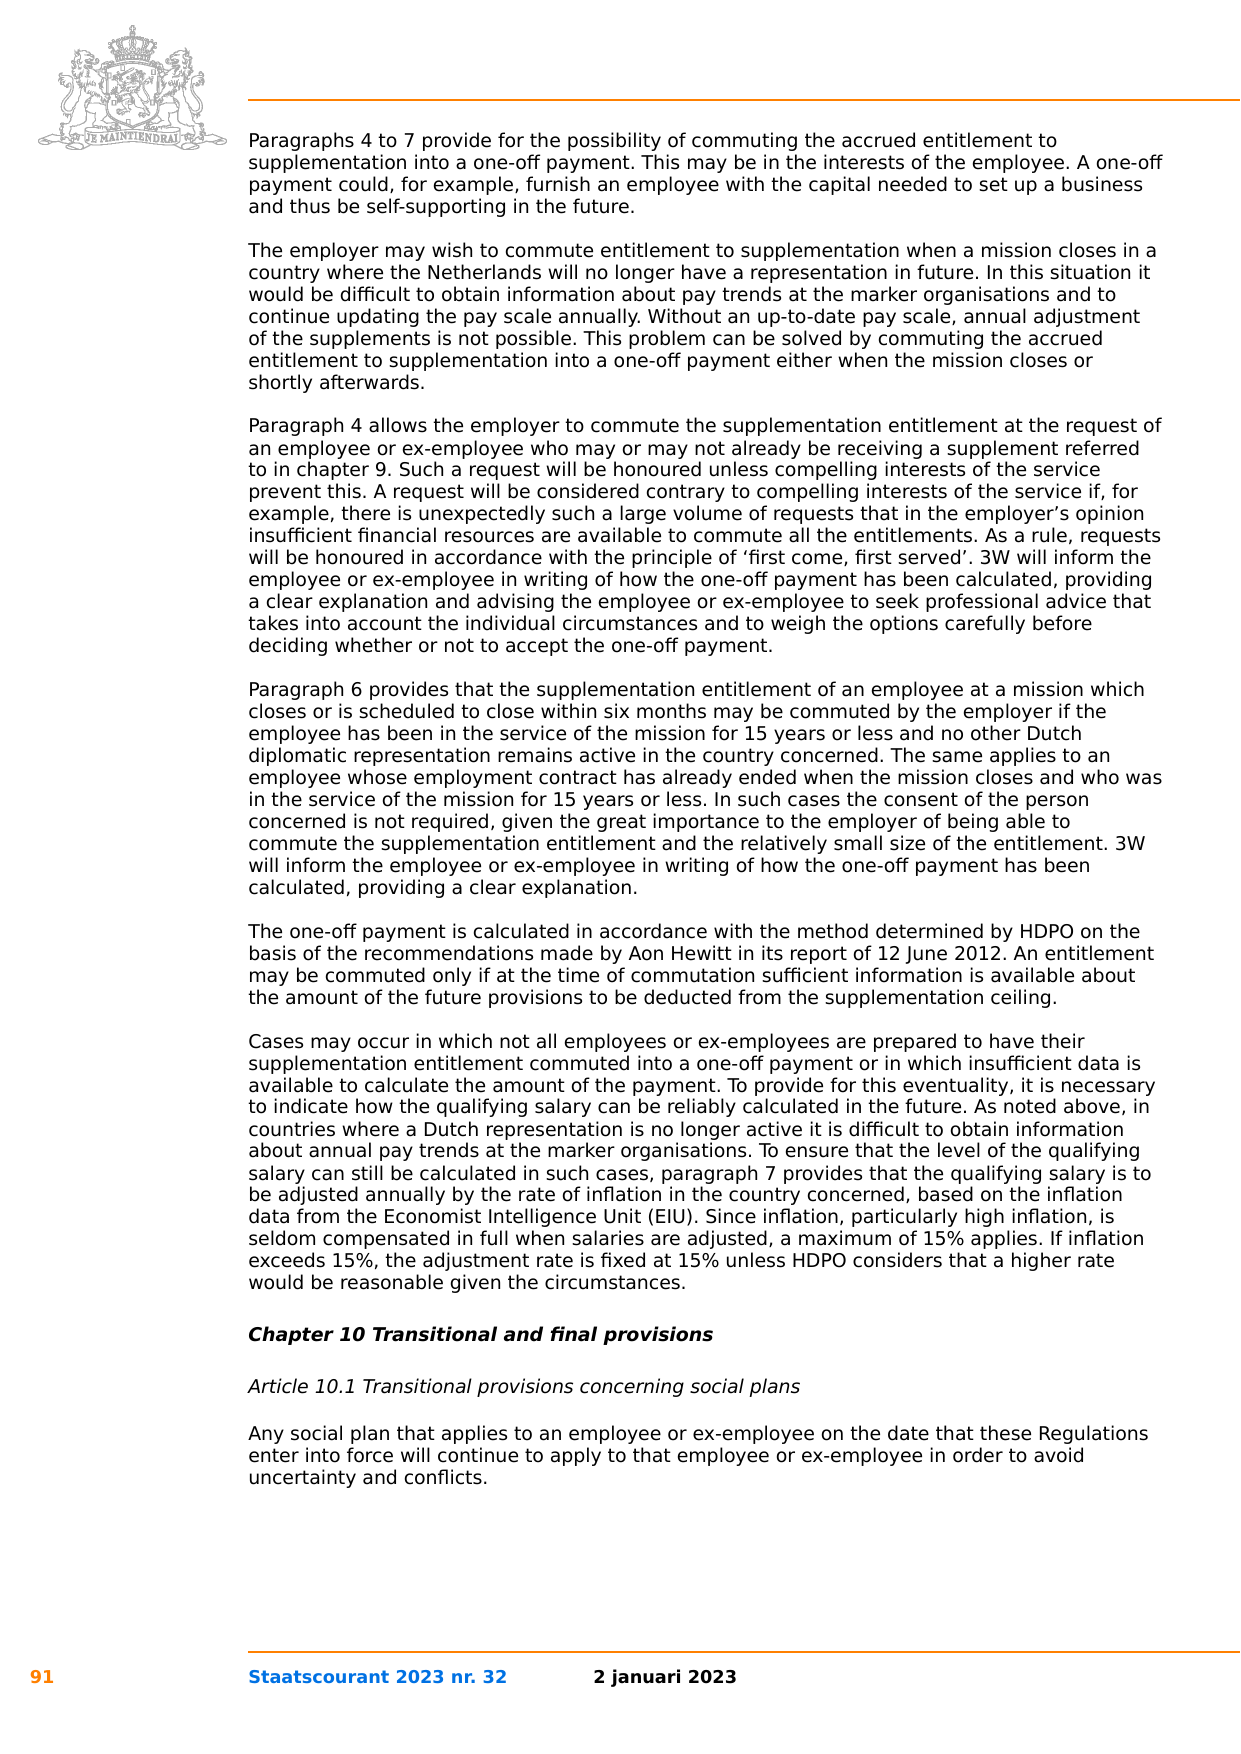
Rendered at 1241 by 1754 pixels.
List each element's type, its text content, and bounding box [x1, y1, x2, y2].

text Paragraph 4 allows the employer to commute the supplementation entitlement at the request of an employee or ex-employee who may or may not already be receiving a supplement referred to in chapter 9. Such a request will be honoured unless compelling interests of the service prevent this. A request will be considered contrary to compelling interests of the service if, for example, there is unexpectedly such a large volume of requests that in the employer’s opinion insufficient financial resources are available to commute all the entitlements. As a rule, requests will be honoured in accordance with the principle of ‘first come, first served’. 3W will inform the employee or ex-employee in writing of how the one-off payment has been calculated, providing a clear explanation and advising the employee or ex-employee to seek professional advice that takes into account the individual circumstances and to weigh the options carefully before deciding whether or not to accept the one-off payment. [248, 415, 1163, 657]
text The employer may wish to commute entitlement to supplementation when a mission closes in a country where the Netherlands will no longer have a representation in future. In this situation it would be difficult to obtain information about pay trends at the marker organisations and to continue updating the pay scale annually. Without an up-to-date pay scale, annual adjustment of the supplements is not possible. This problem can be solved by commuting the accrued entitlement to supplementation into a one-off payment either when the mission closes or shortly afterwards. [248, 240, 1163, 393]
subtitle Article 10.1 Transitional provisions concerning social plans [248, 1376, 1163, 1398]
subtitle Chapter 10 Transitional and final provisions [248, 1324, 1163, 1346]
text The one-off payment is calculated in accordance with the method determined by HDPO on the basis of the recommendations made by Aon Hewitt in its report of 12 June 2012. An entitlement may be commuted only if at the time of commutation sufficient information is available about the amount of the future provisions to be deducted from the supplementation ceiling. [248, 921, 1163, 1009]
text Paragraph 6 provides that the supplementation entitlement of an employee at a mission which closes or is scheduled to close within six months may be commuted by the employer if the employee has been in the service of the mission for 15 years or less and no other Dutch diplomatic representation remains active in the country concerned. The same applies to an employee whose employment contract has already ended when the mission closes and who was in the service of the mission for 15 years or less. In such cases the consent of the person concerned is not required, given the great importance to the employer of being able to commute the supplementation entitlement and the relatively small size of the entitlement. 3W will inform the employee or ex-employee in writing of how the one-off payment has been calculated, providing a clear explanation. [248, 679, 1163, 899]
text Cases may occur in which not all employees or ex-employees are prepared to have their supplementation entitlement commuted into a one-off payment or in which insufficient data is available to calculate the amount of the payment. To provide for this eventuality, it is necessary to indicate how the qualifying salary can be reliably calculated in the future. As noted above, in countries where a Dutch representation is no longer active it is difficult to obtain information about annual pay trends at the marker organisations. To ensure that the level of the qualifying salary can still be calculated in such cases, paragraph 7 provides that the qualifying salary is to be adjusted annually by the rate of inflation in the country concerned, based on the inflation data from the Economist Intelligence Unit (EIU). Since inflation, particularly high inflation, is seldom compensated in full when salaries are adjusted, a maximum of 15% applies. If inflation exceeds 15%, the adjustment rate is fixed at 15% unless HDPO considers that a higher rate would be reasonable given the circumstances. [248, 1031, 1163, 1294]
picture [38, 25, 227, 150]
text Paragraphs 4 to 7 provide for the possibility of commuting the accrued entitlement to supplementation into a one-off payment. This may be in the interests of the employee. A one-off payment could, for example, furnish an employee with the capital needed to set up a business and thus be self-supporting in the future. [248, 130, 1163, 218]
text Any social plan that applies to an employee or ex-employee on the date that these Regulations enter into force will continue to apply to that employee or ex-employee in order to avoid uncertainty and conflicts. [248, 1423, 1163, 1489]
